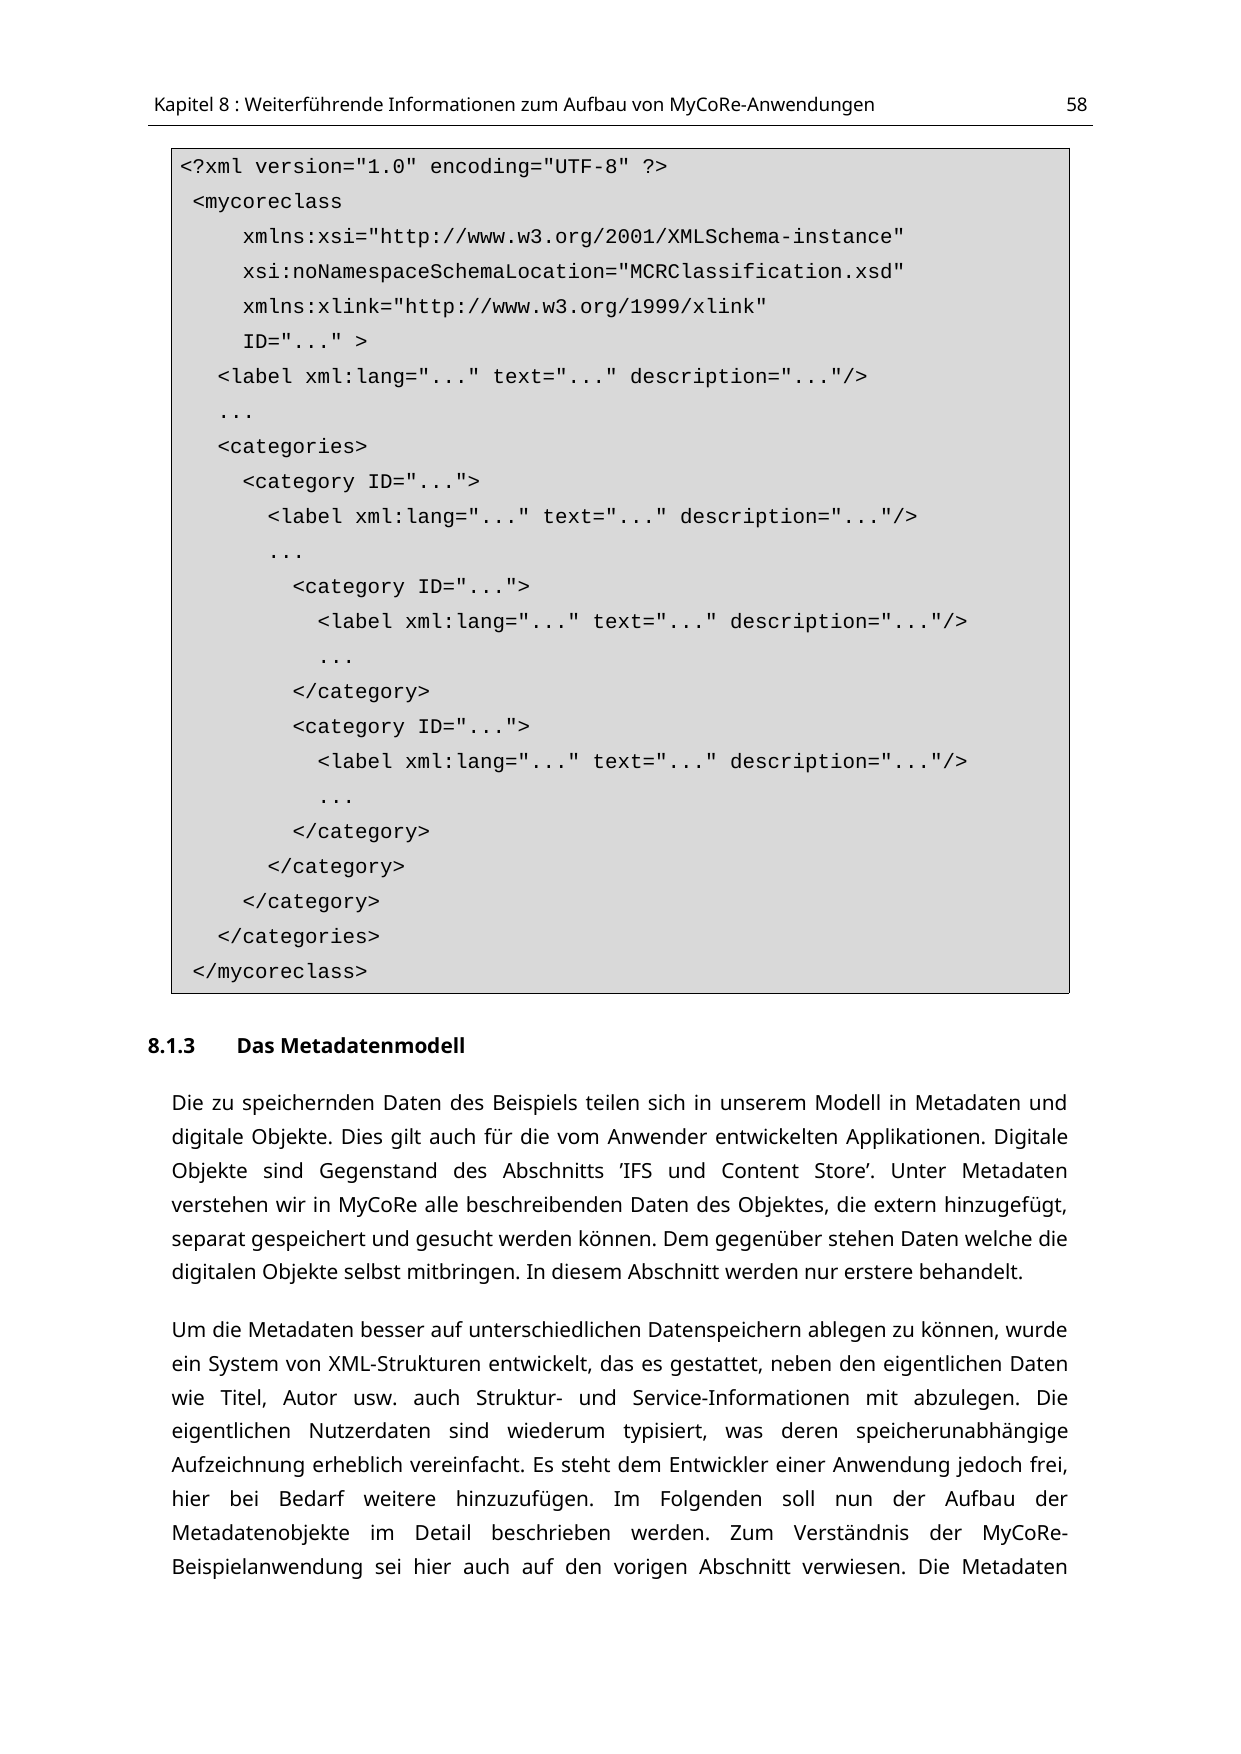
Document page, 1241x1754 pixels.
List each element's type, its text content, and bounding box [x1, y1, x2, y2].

text <category ID="..."> [172, 568, 1069, 599]
text ... [172, 778, 1069, 809]
text </category> [172, 883, 1069, 914]
text </category> [172, 813, 1069, 844]
text ID="..." > [172, 323, 1069, 354]
text </category> [172, 673, 1069, 704]
text ... [172, 393, 1069, 424]
text <label xml:lang="..." text="..." description="..."/> [172, 603, 1069, 634]
text <categories> [172, 428, 1069, 459]
text xsi:noNamespaceSchemaLocation="MCRClassification.xsd" [172, 253, 1069, 284]
text Um die Metadaten besser auf unterschiedlichen Datenspeichern ablegen zu können, wurde ein System von XML-Strukturen entwickelt, das es gestattet, neben den eigentlichen Daten wie Titel, Autor usw. auch Struktur- und Service-Informationen mit abzulegen. Die eigentlichen Nutzerdaten sind wiederum typisiert, was deren speicherunabhängige Aufzeichnung erheblich vereinfacht. Es steht dem Entwickler einer Anwendung jedoch frei, hier bei Bedarf weitere hinzuzufügen. Im Folgenden soll nun der Aufbau der Metadatenobjekte im Detail beschrieben werden. Zum Verständnis der MyCoRe-Beispielanwendung sei hier auch auf den vorigen Abschnitt verwiesen. Die Metadaten [171, 1315, 1069, 1580]
text Die zu speichernden Daten des Beispiels teilen sich in unserem Modell in Metadaten und digitale Objekte. Dies gilt auch für die vom Anwender entwickelten Applikationen. Digitale Objekte sind Gegenstand des Abschnitts ’IFS und Content Store’. Unter Metadaten verstehen wir in MyCoRe alle beschreibenden Daten des Objektes, die extern hinzugefügt, separat gespeichert und gesucht werden können. Dem gegenüber stehen Daten welche die digitalen Objekte selbst mitbringen. In diesem Abschnitt werden nur erstere behandelt. [171, 1088, 1069, 1286]
text </mycoreclass> [172, 953, 1069, 993]
text <category ID="..."> [172, 463, 1069, 494]
text ... [172, 533, 1069, 564]
text <category ID="..."> [172, 708, 1069, 739]
text </categories> [172, 918, 1069, 949]
text <mycoreclass [172, 183, 1069, 214]
text <label xml:lang="..." text="..." description="..."/> [172, 743, 1069, 774]
text xmlns:xlink="http://www.w3.org/1999/xlink" [172, 288, 1069, 319]
subtitle Das Metadatenmodell [148, 1031, 1092, 1059]
text <label xml:lang="..." text="..." description="..."/> [172, 358, 1069, 389]
text xmlns:xsi="http://www.w3.org/2001/XMLSchema-instance" [172, 218, 1069, 249]
text </category> [172, 848, 1069, 879]
text ... [172, 638, 1069, 669]
text <label xml:lang="..." text="..." description="..."/> [172, 498, 1069, 529]
text <?xml version="1.0" encoding="UTF-8" ?> [172, 149, 1069, 179]
